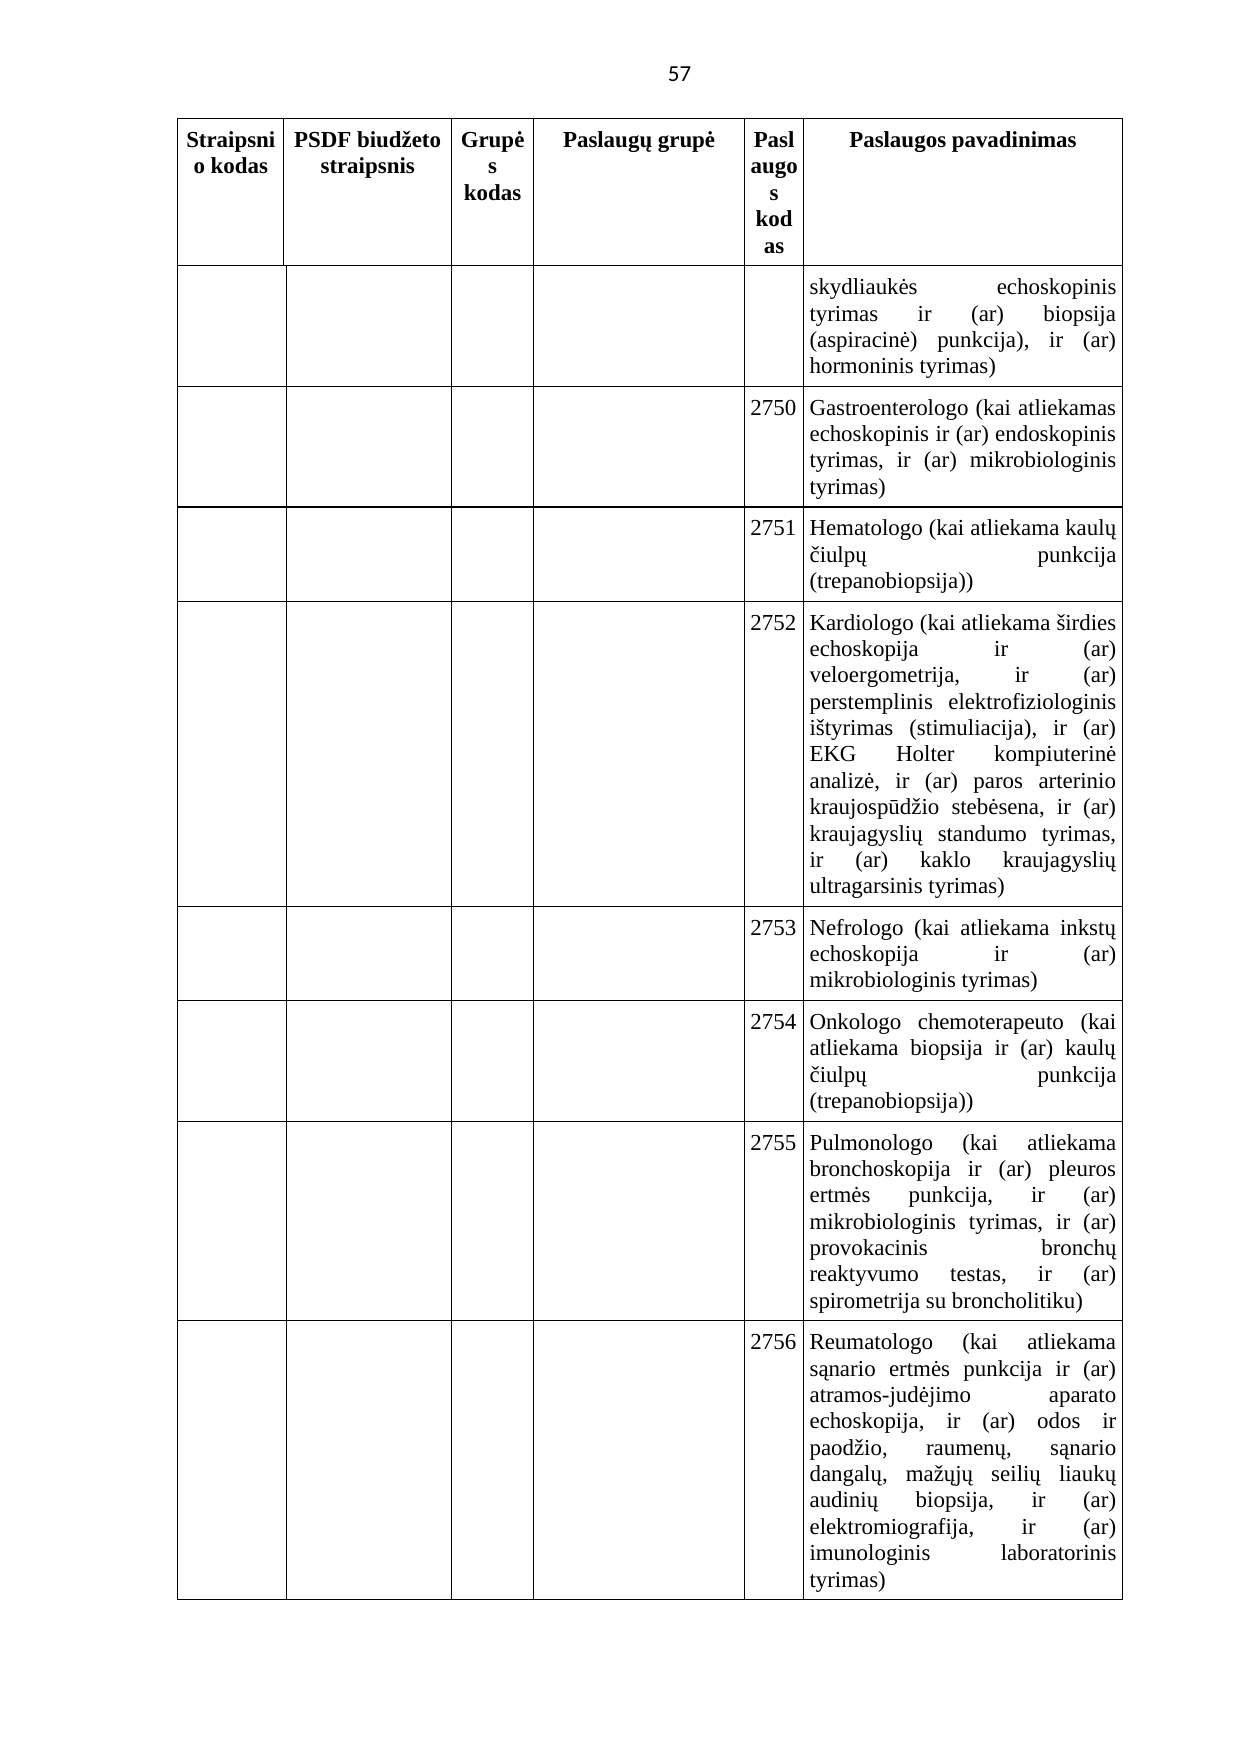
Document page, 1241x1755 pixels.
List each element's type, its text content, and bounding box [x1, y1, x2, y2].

table_cell [534, 907, 744, 1000]
table_cell Onkologo chemoterapeuto (kai atliekama biopsija ir (ar) kaulų čiulpų punkcija (trepanobiopsija)) [804, 1001, 1122, 1121]
table_cell [534, 1321, 744, 1599]
table_cell [178, 266, 286, 386]
table_cell 2753 [745, 907, 803, 1000]
table_cell [178, 387, 286, 506]
table_header Grupės kodas [452, 119, 533, 265]
table_cell 2750 [745, 387, 803, 506]
table_cell Reumatologo (kai atliekama sąnario ertmės punkcija ir (ar) atramos-judėjimo aparato echoskopija, ir (ar) odos ir paodžio, raumenų, sąnario dangalų, mažųjų seilių liaukų audinių biopsija, ir (ar) elektromiografija, ir (ar) imunologinis laboratorinis tyrimas) [804, 1321, 1122, 1599]
table_cell [178, 602, 286, 906]
table_cell [745, 266, 803, 386]
table_cell [452, 907, 533, 1000]
table_cell [178, 1321, 286, 1599]
table_cell Kardiologo (kai atliekama širdies echoskopija ir (ar) veloergometrija, ir (ar) perstemplinis elektrofiziologinis ištyrimas (stimuliacija), ir (ar) EKG Holter kompiuterinė analizė, ir (ar) paros arterinio kraujospūdžio stebėsena, ir (ar) kraujagyslių standumo tyrimas, ir (ar) kaklo kraujagyslių ultragarsinis tyrimas) [804, 602, 1122, 906]
table_cell [534, 266, 744, 386]
table_cell [287, 387, 451, 506]
table_cell [452, 387, 533, 506]
table_cell [287, 602, 451, 906]
table_cell [178, 508, 286, 601]
table_cell [287, 1001, 451, 1121]
table_header Paslaugų grupė [534, 119, 744, 265]
table_cell 2756 [745, 1321, 803, 1599]
table_cell [287, 508, 451, 601]
table_cell [178, 1001, 286, 1121]
table_cell [534, 602, 744, 906]
table_cell [452, 266, 533, 386]
table_cell [287, 266, 451, 386]
table_cell Hematologo (kai atliekama kaulų čiulpų punkcija (trepanobiopsija)) [804, 508, 1122, 601]
table_cell [452, 602, 533, 906]
table_cell Pulmonologo (kai atliekama bronchoskopija ir (ar) pleuros ertmės punkcija, ir (ar) mikrobiologinis tyrimas, ir (ar) provokacinis bronchų reaktyvumo testas, ir (ar) spirometrija su broncholitiku) [804, 1122, 1122, 1320]
table_cell [452, 1321, 533, 1599]
table_cell 2755 [745, 1122, 803, 1320]
table_cell 2752 [745, 602, 803, 906]
table_cell [287, 1321, 451, 1599]
table_cell [287, 907, 451, 1000]
table_header Paslaugos pavadinimas [804, 119, 1122, 265]
table_cell skydliaukės echoskopinis tyrimas ir (ar) biopsija (aspiracinė) punkcija), ir (ar) hormoninis tyrimas) [804, 266, 1122, 386]
table_cell [534, 1122, 744, 1320]
table_cell Gastroenterologo (kai atliekamas echoskopinis ir (ar) endoskopinis tyrimas, ir (ar) mikrobiologinis tyrimas) [804, 387, 1122, 506]
table_cell [452, 508, 533, 601]
table_cell [452, 1122, 533, 1320]
table_cell [534, 387, 744, 506]
table_cell [534, 1001, 744, 1121]
table_cell [452, 1001, 533, 1121]
table_header Paslaugos kodas [745, 119, 803, 265]
table_header Straipsnio kodas [178, 119, 283, 265]
table_cell 2751 [745, 508, 803, 601]
table_cell 2754 [745, 1001, 803, 1121]
table_cell [287, 1122, 451, 1320]
table_cell [178, 907, 286, 1000]
table_cell [178, 1122, 286, 1320]
table_header PSDF biudžeto straipsnis [284, 119, 451, 265]
table_cell [534, 508, 744, 601]
table_cell Nefrologo (kai atliekama inkstų echoskopija ir (ar) mikrobiologinis tyrimas) [804, 907, 1122, 1000]
